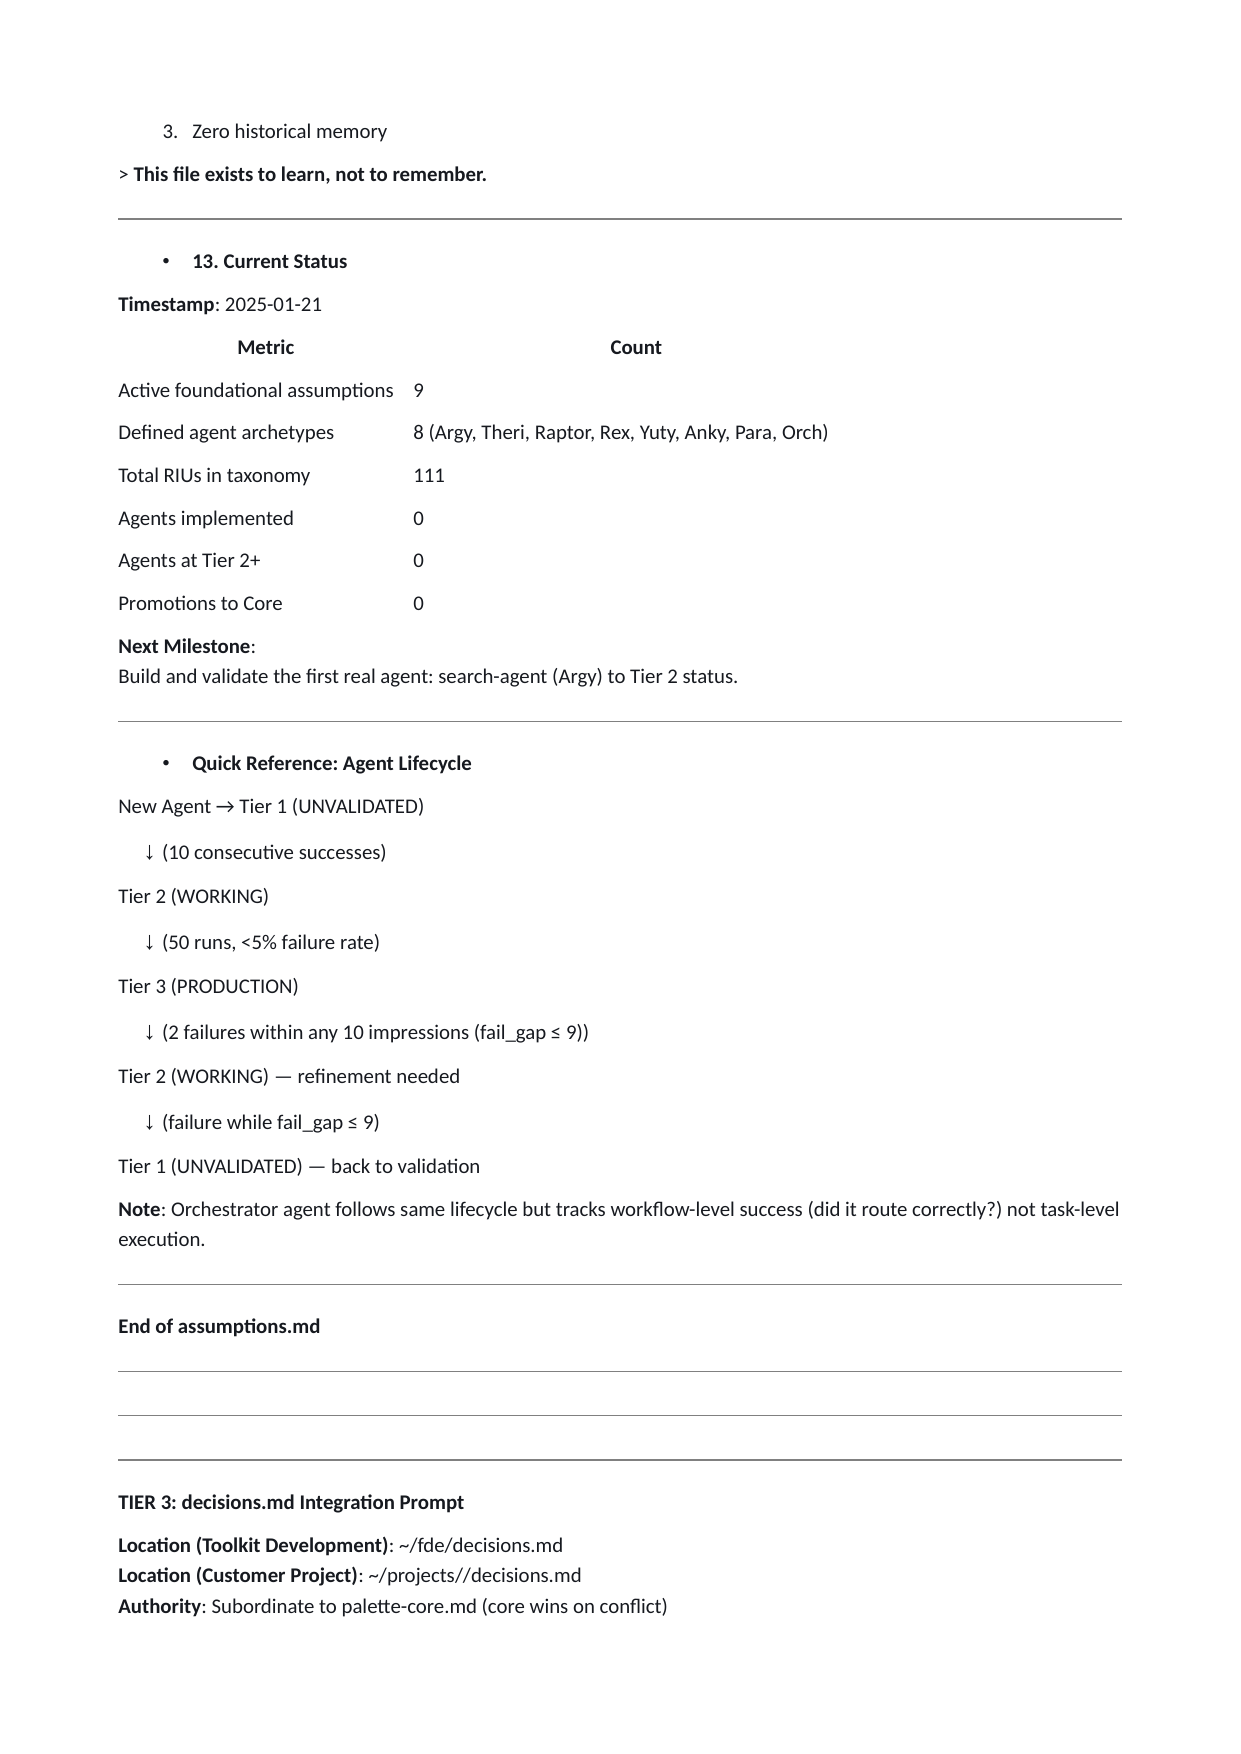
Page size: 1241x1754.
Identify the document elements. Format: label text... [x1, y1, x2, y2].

text Timestamp: 2025-01-21 [118, 291, 1122, 317]
table_cell Total RIUs in taxonomy [118, 462, 413, 505]
table_cell Agents implemented [118, 505, 413, 548]
table_header Count [413, 334, 859, 377]
text Note: Orchestrator agent follows same lifecycle but tracks workflow-level success (did it route correctly?) not task-level execution. [118, 1196, 1122, 1252]
text ↓ (50 runs, <5% failure rate) [118, 926, 1122, 955]
text ↓ (2 failures within any 10 impressions (fail_gap ≤ 9)) [118, 1016, 1122, 1045]
table_cell 8 (Argy, Theri, Raptor, Rex, Yuty, Anky, Para, Orch) [413, 420, 859, 462]
list Quick Reference: Agent Lifecycle [162, 751, 1122, 776]
table_cell 0 [413, 548, 859, 590]
text ↓ (failure while fail_gap ≤ 9) [118, 1106, 1122, 1135]
text ↓ (10 consecutive successes) [118, 836, 1122, 865]
table_cell Defined agent archetypes [118, 420, 413, 462]
text TIER 3: decisions.md Integration Prompt [118, 1489, 1122, 1515]
text Tier 3 (PRODUCTION) [118, 973, 1122, 999]
table_cell 111 [413, 462, 859, 505]
table_header Metric [118, 334, 413, 377]
text End of assumptions.md [118, 1314, 1122, 1339]
table_cell 0 [413, 590, 859, 633]
table_cell Promotions to Core [118, 590, 413, 633]
table_cell Agents at Tier 2+ [118, 548, 413, 590]
text Tier 2 (WORKING) — refinement needed [118, 1063, 1122, 1089]
text > This file exists to learn, not to remember. [118, 161, 1122, 186]
text Tier 1 (UNVALIDATED) — back to validation [118, 1153, 1122, 1178]
table_cell 9 [413, 377, 859, 419]
text Next Milestone: Build and validate the first real agent: search-agent (Argy) to Tier 2 status. [118, 633, 1122, 689]
table_cell Active foundational assumptions [118, 377, 413, 419]
text New Agent → Tier 1 (UNVALIDATED) [118, 793, 1122, 819]
text Tier 2 (WORKING) [118, 883, 1122, 909]
list 13. Current Status [162, 248, 1122, 274]
list Zero historical memory [162, 118, 1122, 143]
table_cell 0 [413, 505, 859, 548]
text Location (Toolkit Development): ~/fde/decisions.md Location (Customer Project): ~/projects//decisions.md Authority: Subordinate to palette-core.md (core wins on conflict) [118, 1532, 1122, 1618]
